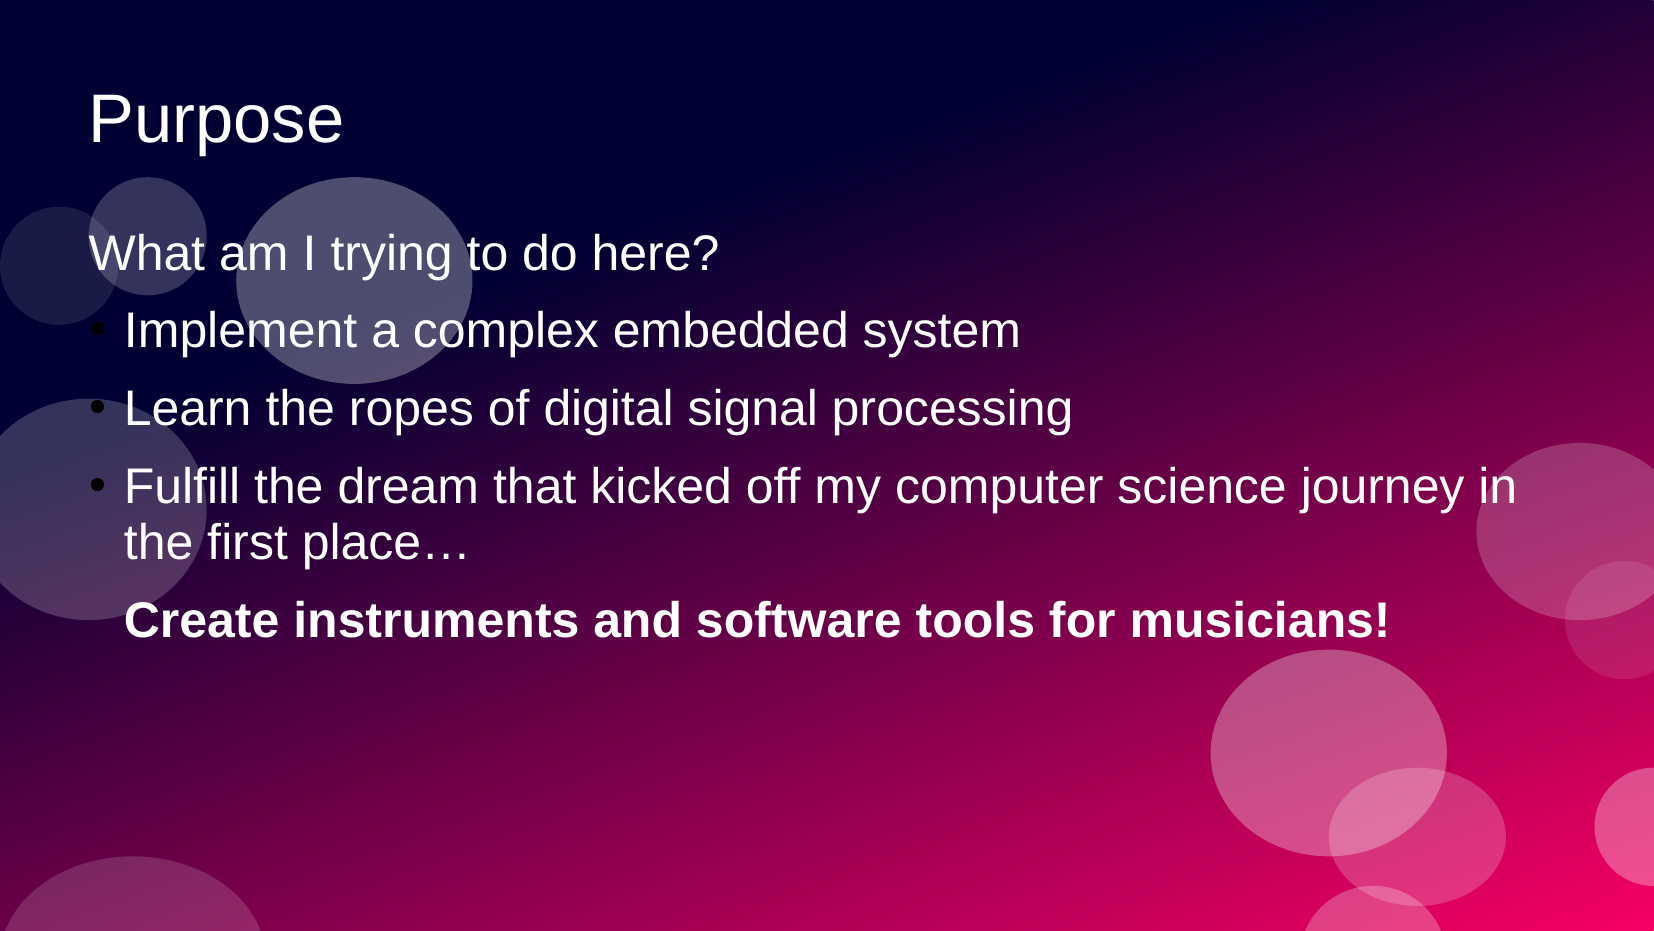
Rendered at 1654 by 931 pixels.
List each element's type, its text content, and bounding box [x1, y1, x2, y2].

list What am I trying to do here? Implement a complex embedded system Learn the ropes of digital signal processing Fulfill the dream that kicked off my computer science journey in the first place… Create instruments and software tools for musicians! [88, 225, 1565, 901]
title Purpose [88, 37, 1565, 200]
